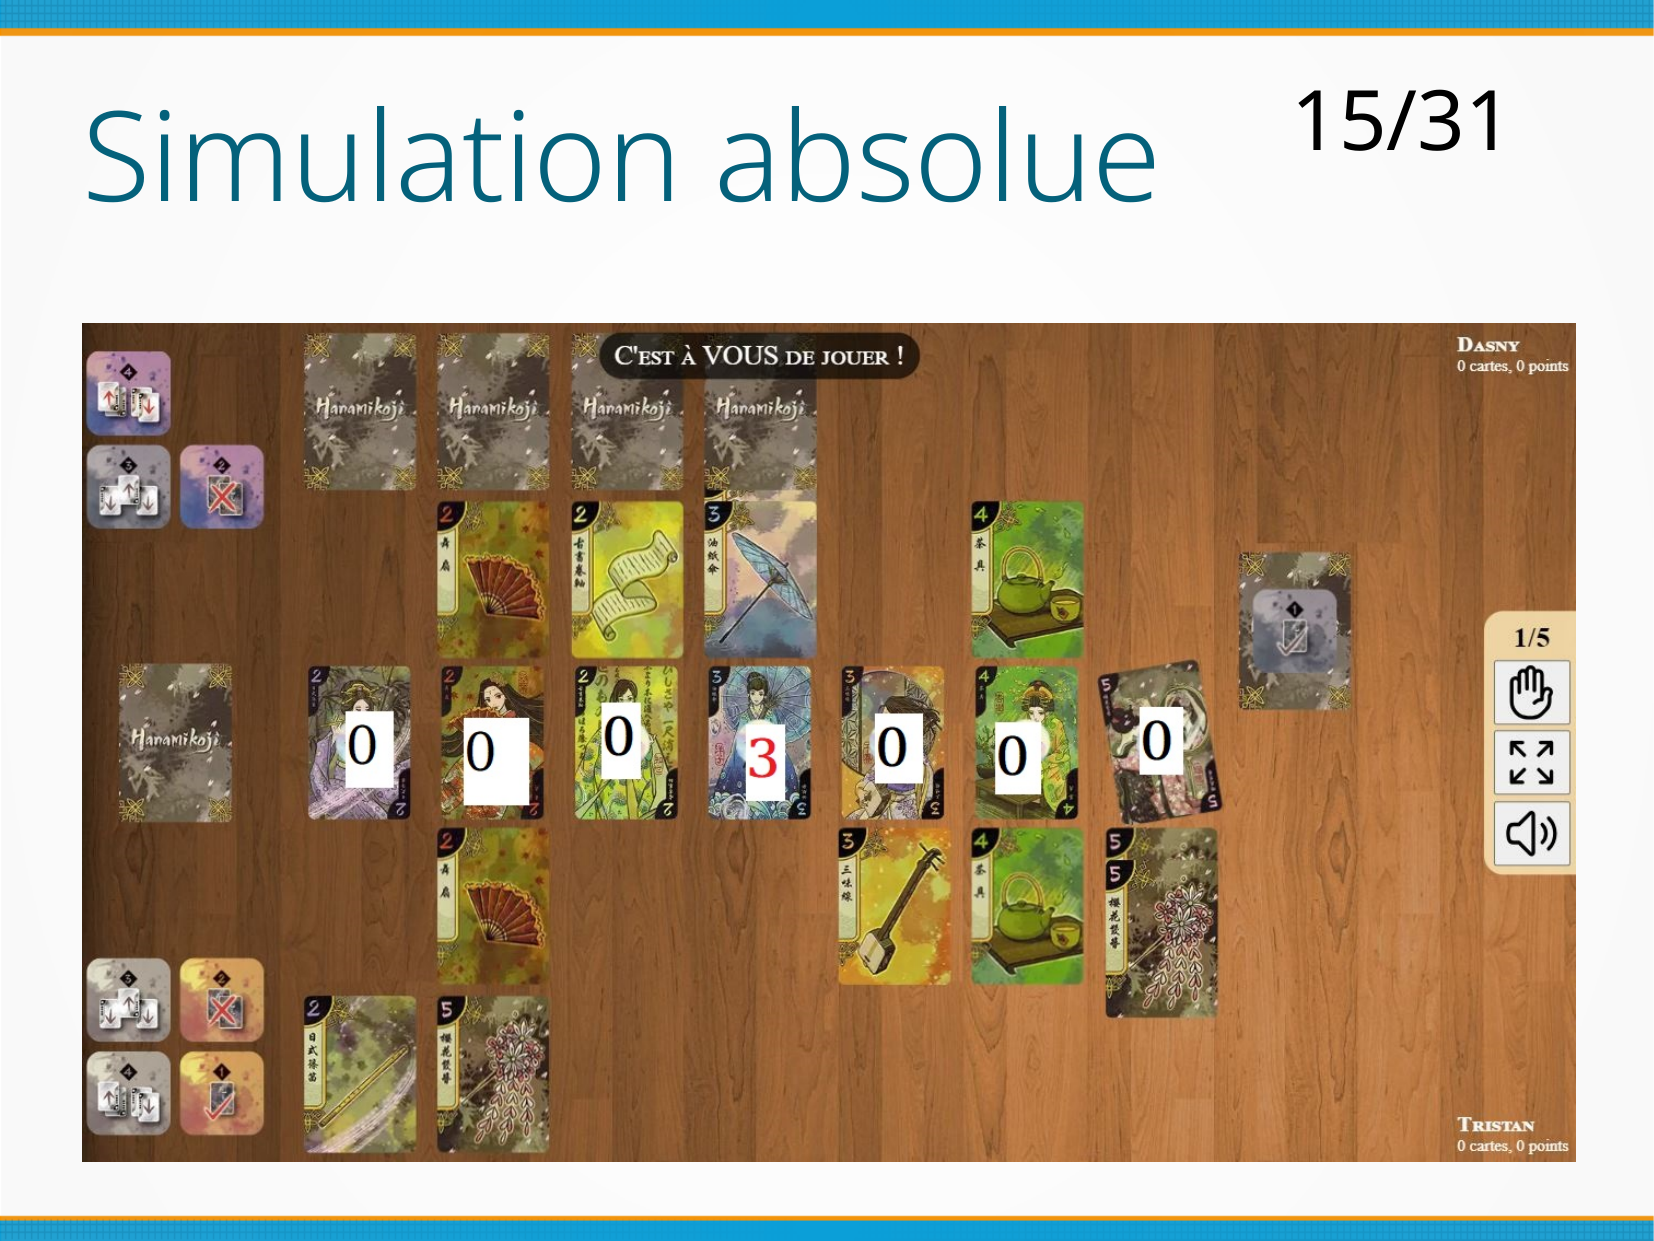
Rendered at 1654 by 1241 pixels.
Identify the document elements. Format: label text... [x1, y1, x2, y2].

text_box <numéro>/31 [1318, 36, 1654, 201]
title Simulation absolue [82, 49, 1571, 257]
picture [0, 0, 1654, 1241]
